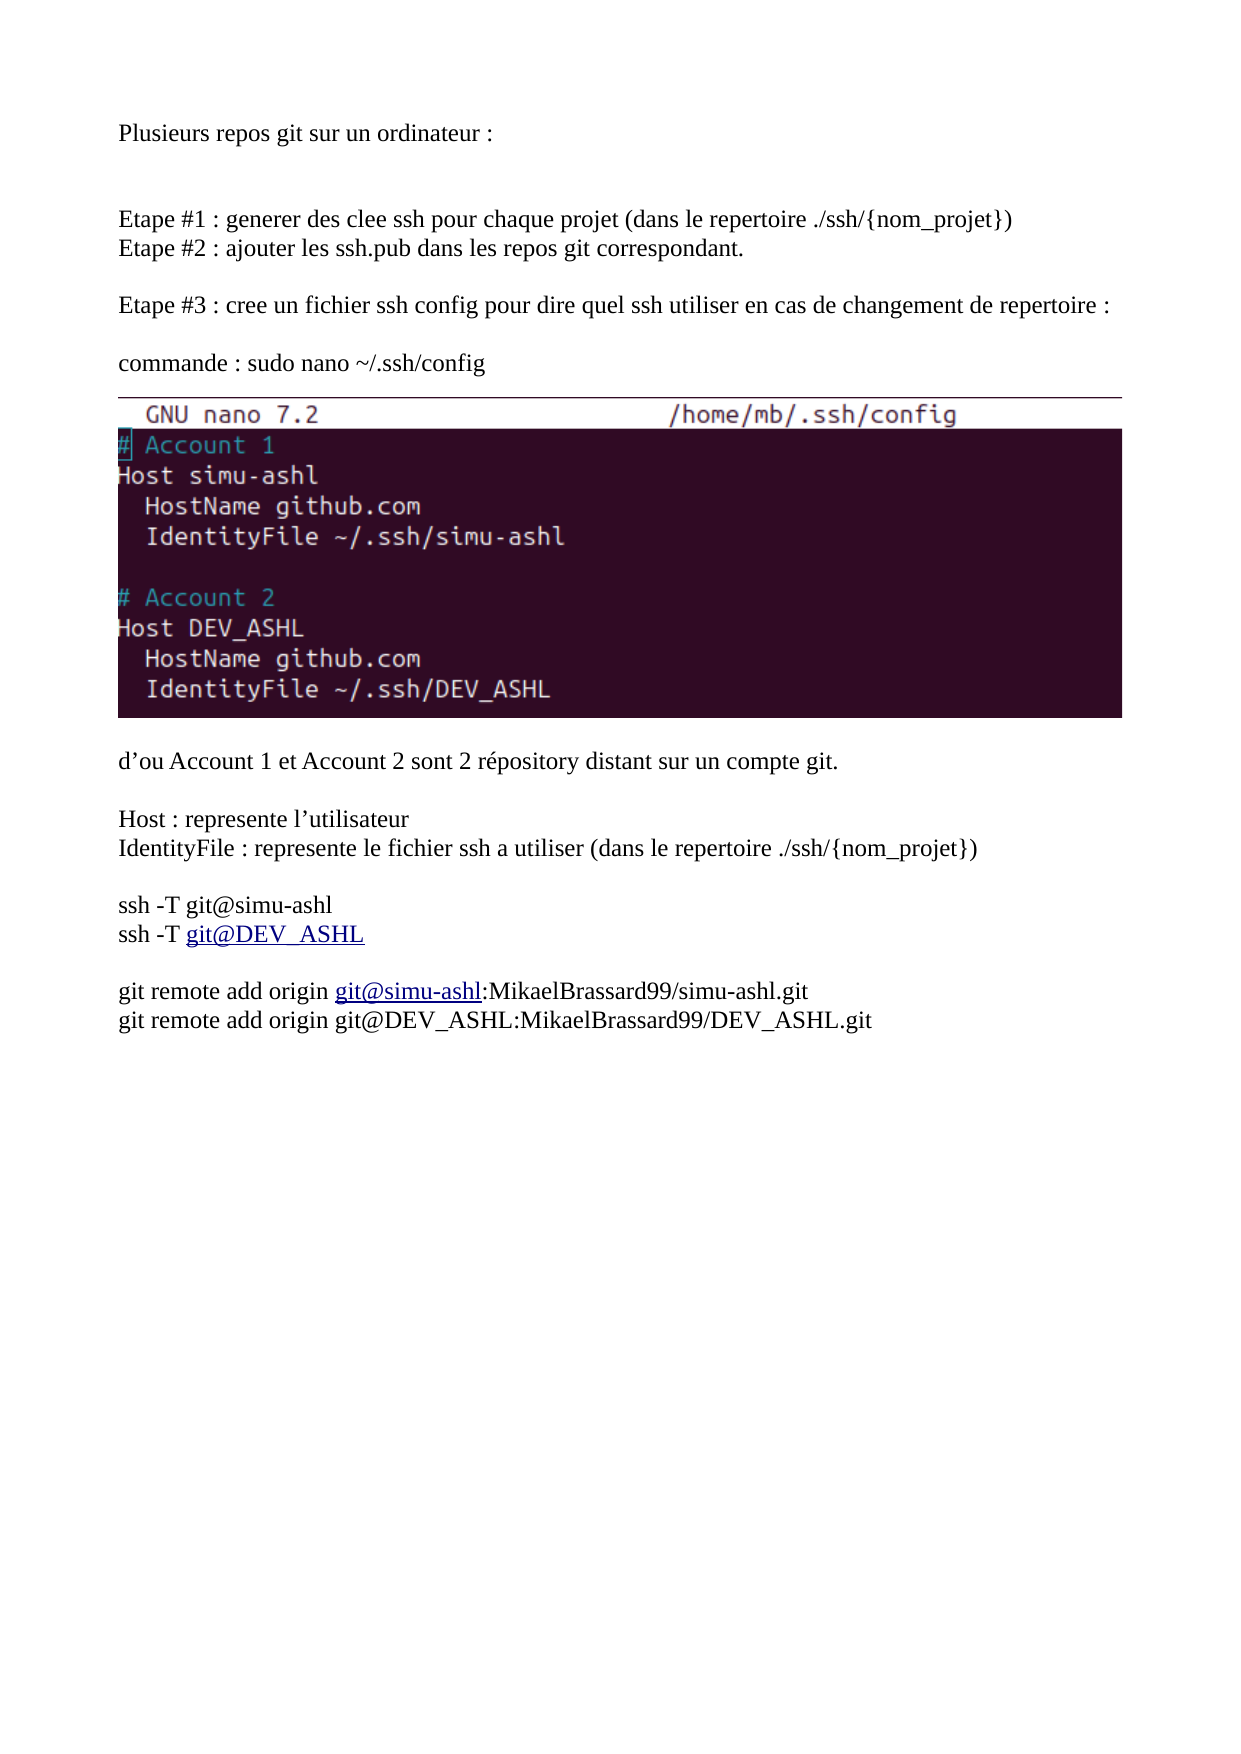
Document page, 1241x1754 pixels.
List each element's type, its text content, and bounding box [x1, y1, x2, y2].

text ssh -T git@DEV_ASHL [118, 919, 1122, 948]
text Plusieurs repos git sur un ordinateur : [118, 118, 1122, 147]
text Etape #1 : generer des clee ssh pour chaque projet (dans le repertoire ./ssh/{nom_projet}) [118, 204, 1122, 233]
text ssh -T git@simu-ashl [118, 890, 1122, 919]
text Etape #2 : ajouter les ssh.pub dans les repos git correspondant. [118, 233, 1122, 262]
text d’ou Account 1 et Account 2 sont 2 répository distant sur un compte git. [118, 746, 1122, 775]
text Host : represente l’utilisateur [118, 804, 1122, 833]
text IdentityFile : represente le fichier ssh a utiliser (dans le repertoire ./ssh/{nom_projet}) [118, 833, 1122, 861]
text git remote add origin git@simu-ashl:MikaelBrassard99/simu-ashl.git [118, 976, 1122, 1005]
text git remote add origin git@DEV_ASHL:MikaelBrassard99/DEV_ASHL.git [118, 1005, 1122, 1034]
text Etape #3 : cree un fichier ssh config pour dire quel ssh utiliser en cas de changement de repertoire : [118, 291, 1122, 319]
picture [118, 397, 1123, 718]
text commande : sudo nano ~/.ssh/config [118, 348, 1122, 377]
